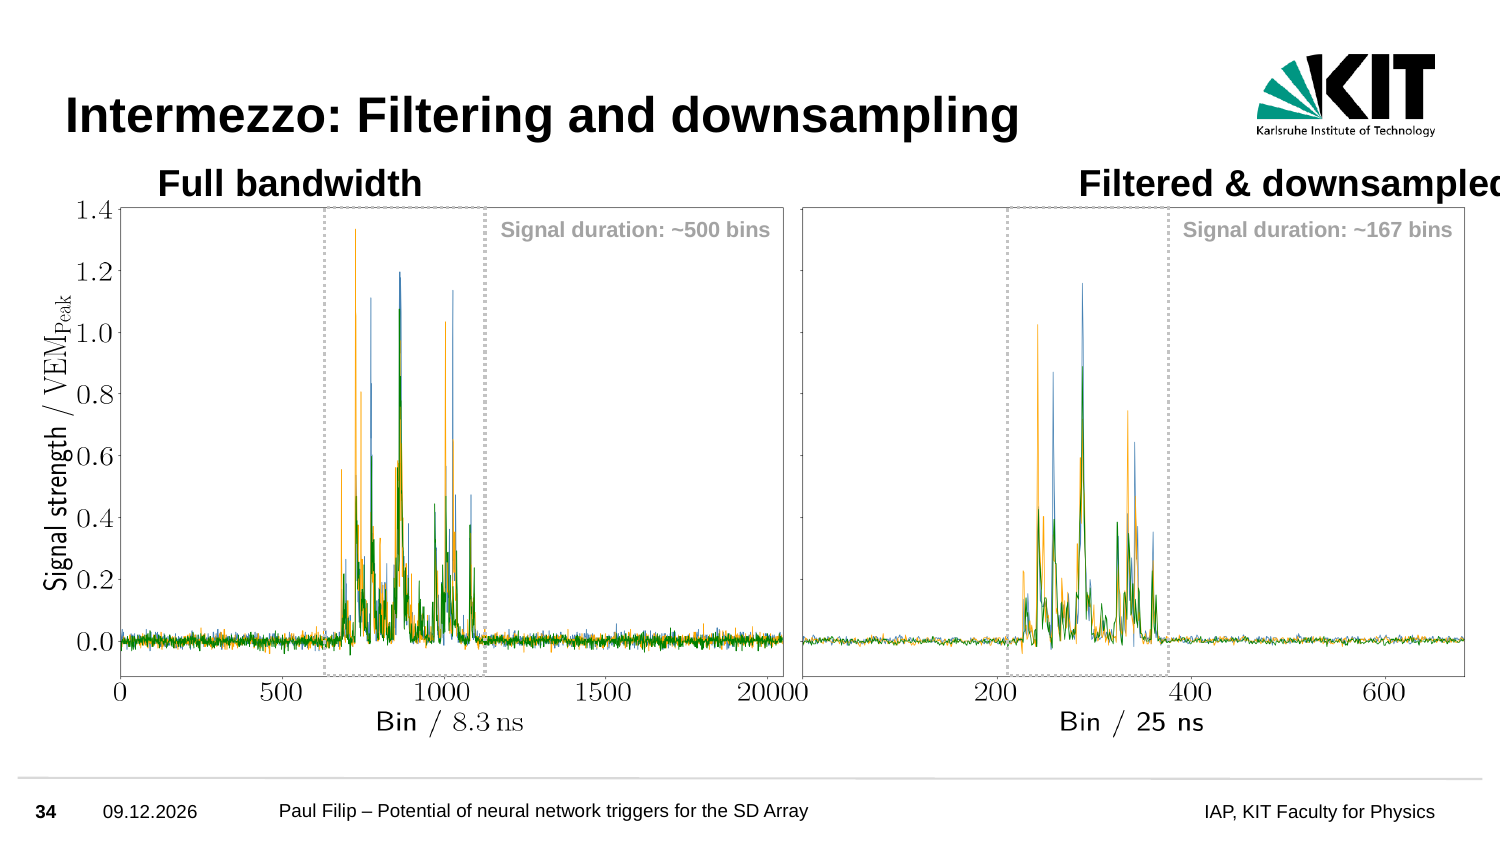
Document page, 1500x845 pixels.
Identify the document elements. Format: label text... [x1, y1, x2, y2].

text_box Full bandwidth Filtered & downsampled [142, 151, 1500, 212]
picture [36, 194, 1470, 742]
picture [1257, 54, 1435, 137]
text_box Signal duration: ~500 bins [485, 208, 786, 250]
title Intermezzo: Filtering and downsampling [64, 48, 1192, 144]
text_box Signal duration: ~167 bins [1168, 208, 1469, 250]
